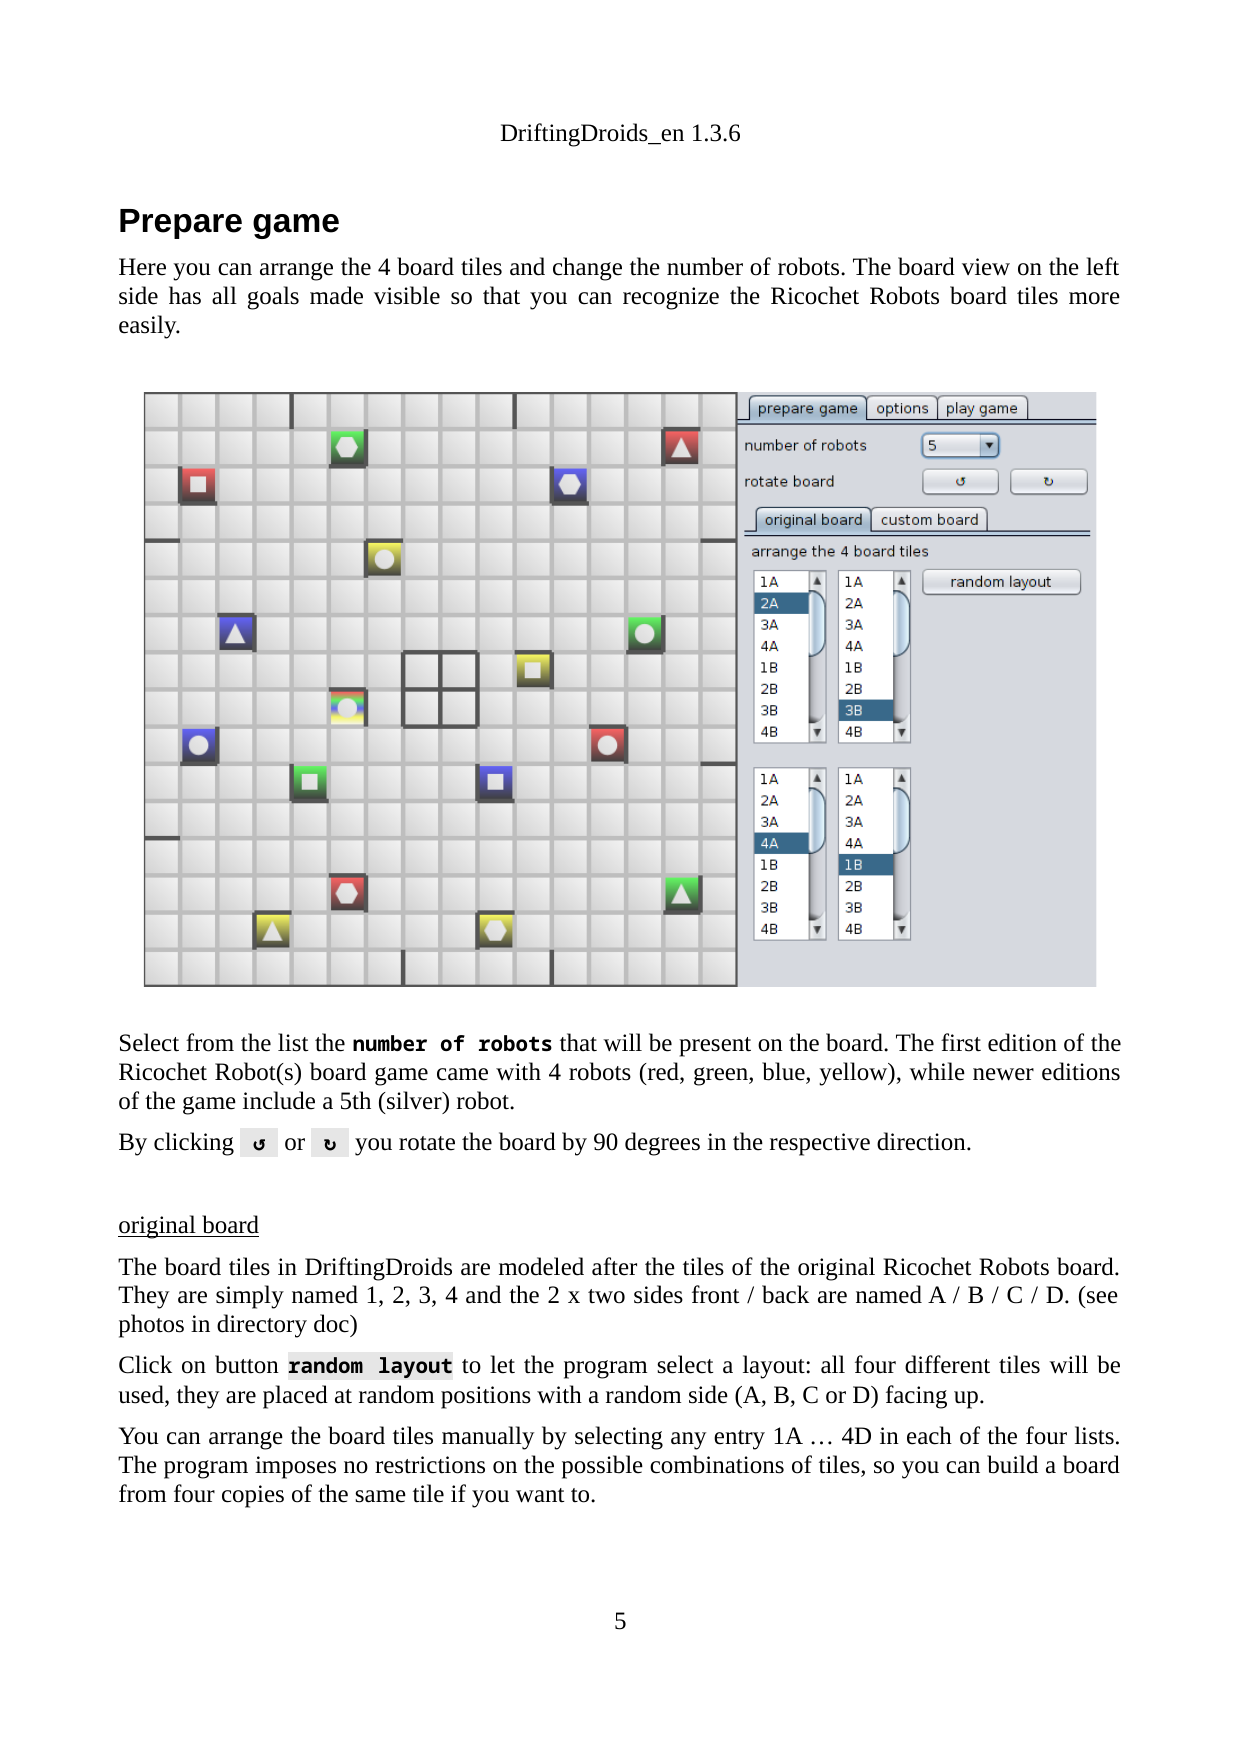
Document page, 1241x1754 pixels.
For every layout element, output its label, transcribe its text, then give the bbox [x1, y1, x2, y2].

text Here you can arrange the 4 board tiles and change the number of robots. The board view on the left side has all goals made visible so that you can recognize the Ricochet Robots board tiles more easily. [118, 252, 1122, 339]
text You can arrange the board tiles manually by selecting any entry 1A … 4D in each of the four lists. The program imposes no restrictions on the possible combinations of tiles, so you can build a board from four copies of the same tile if you want to. [118, 1421, 1122, 1507]
text By clicking ↺ or ↻ you rotate the board by 90 degrees in the respective direction. [118, 1127, 1122, 1157]
text Select from the list the number of robots that will be present on the board. The first edition of the Ricochet Robot(s) board game came with 4 robots (red, green, blue, yellow), while newer editions of the game include a 5th (silver) robot. [118, 1028, 1122, 1115]
text original board [118, 1211, 1122, 1239]
subtitle Prepare game [118, 201, 1122, 240]
text The board tiles in DriftingDroids are modeled after the tiles of the original Ricochet Robots board. They are simply named 1, 2, 3, 4 and the 2 x two sides front / back are named A / B / C / D. (see photos in directory doc) [118, 1252, 1122, 1338]
picture [143, 392, 1097, 987]
text Click on button random layout to let the program select a layout: all four different tiles will be used, they are placed at random positions with a random side (A, B, C or D) facing up. [118, 1351, 1122, 1409]
